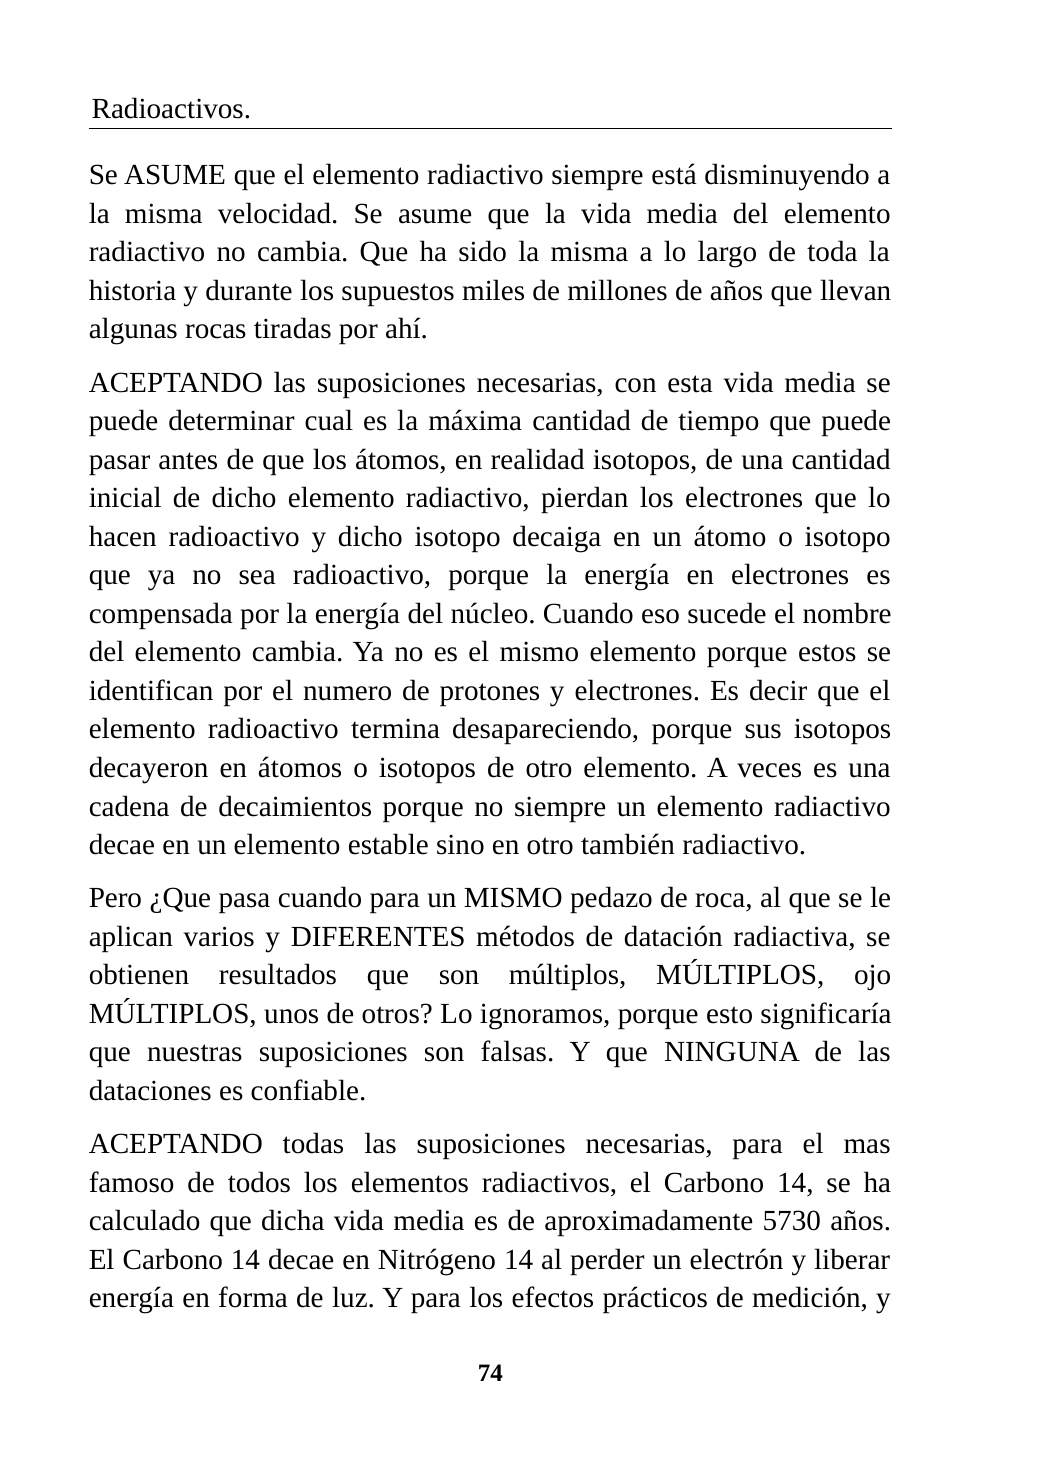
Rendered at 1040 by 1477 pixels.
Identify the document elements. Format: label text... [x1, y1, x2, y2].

text Pero ¿Que pasa cuando para un MISMO pedazo de roca, al que se le aplican varios y DIFERENTES métodos de datación radiactiva, se obtienen resultados que son múltiplos, MÚLTIPLOS, ojo MÚLTIPLOS, unos de otros? Lo ignoramos, porque esto significaría que nuestras suposiciones son falsas. Y que NINGUNA de las dataciones es confiable. [88, 880, 892, 1107]
text Se ASUME que el elemento radiactivo siempre está disminuyendo a la misma velocidad. Se asume que la vida media del elemento radiactivo no cambia. Que ha sido la misma a lo largo de toda la historia y durante los supuestos miles de millones de años que llevan algunas rocas tiradas por ahí. [88, 157, 892, 345]
text ACEPTANDO todas las suposiciones necesarias, para el mas famoso de todos los elementos radiactivos, el Carbono 14, se ha calculado que dicha vida media es de aproximadamente 5730 años. El Carbono 14 decae en Nitrógeno 14 al perder un electrón y liberar energía en forma de luz. Y para los efectos prácticos de medición, y [88, 1126, 892, 1314]
text ACEPTANDO las suposiciones necesarias, con esta vida media se puede determinar cual es la máxima cantidad de tiempo que puede pasar antes de que los átomos, en realidad isotopos, de una cantidad inicial de dicho elemento radiactivo, pierdan los electrones que lo hacen radioactivo y dicho isotopo decaiga en un átomo o isotopo que ya no sea radioactivo, porque la energía en electrones es compensada por la energía del núcleo. Cuando eso sucede el nombre del elemento cambia. Ya no es el mismo elemento porque estos se identifican por el numero de protones y electrones. Es decir que el elemento radioactivo termina desapareciendo, porque sus isotopos decayeron en átomos o isotopos de otro elemento. A veces es una cadena de decaimientos porque no siempre un elemento radiactivo decae en un elemento estable sino en otro también radiactivo. [88, 365, 892, 861]
